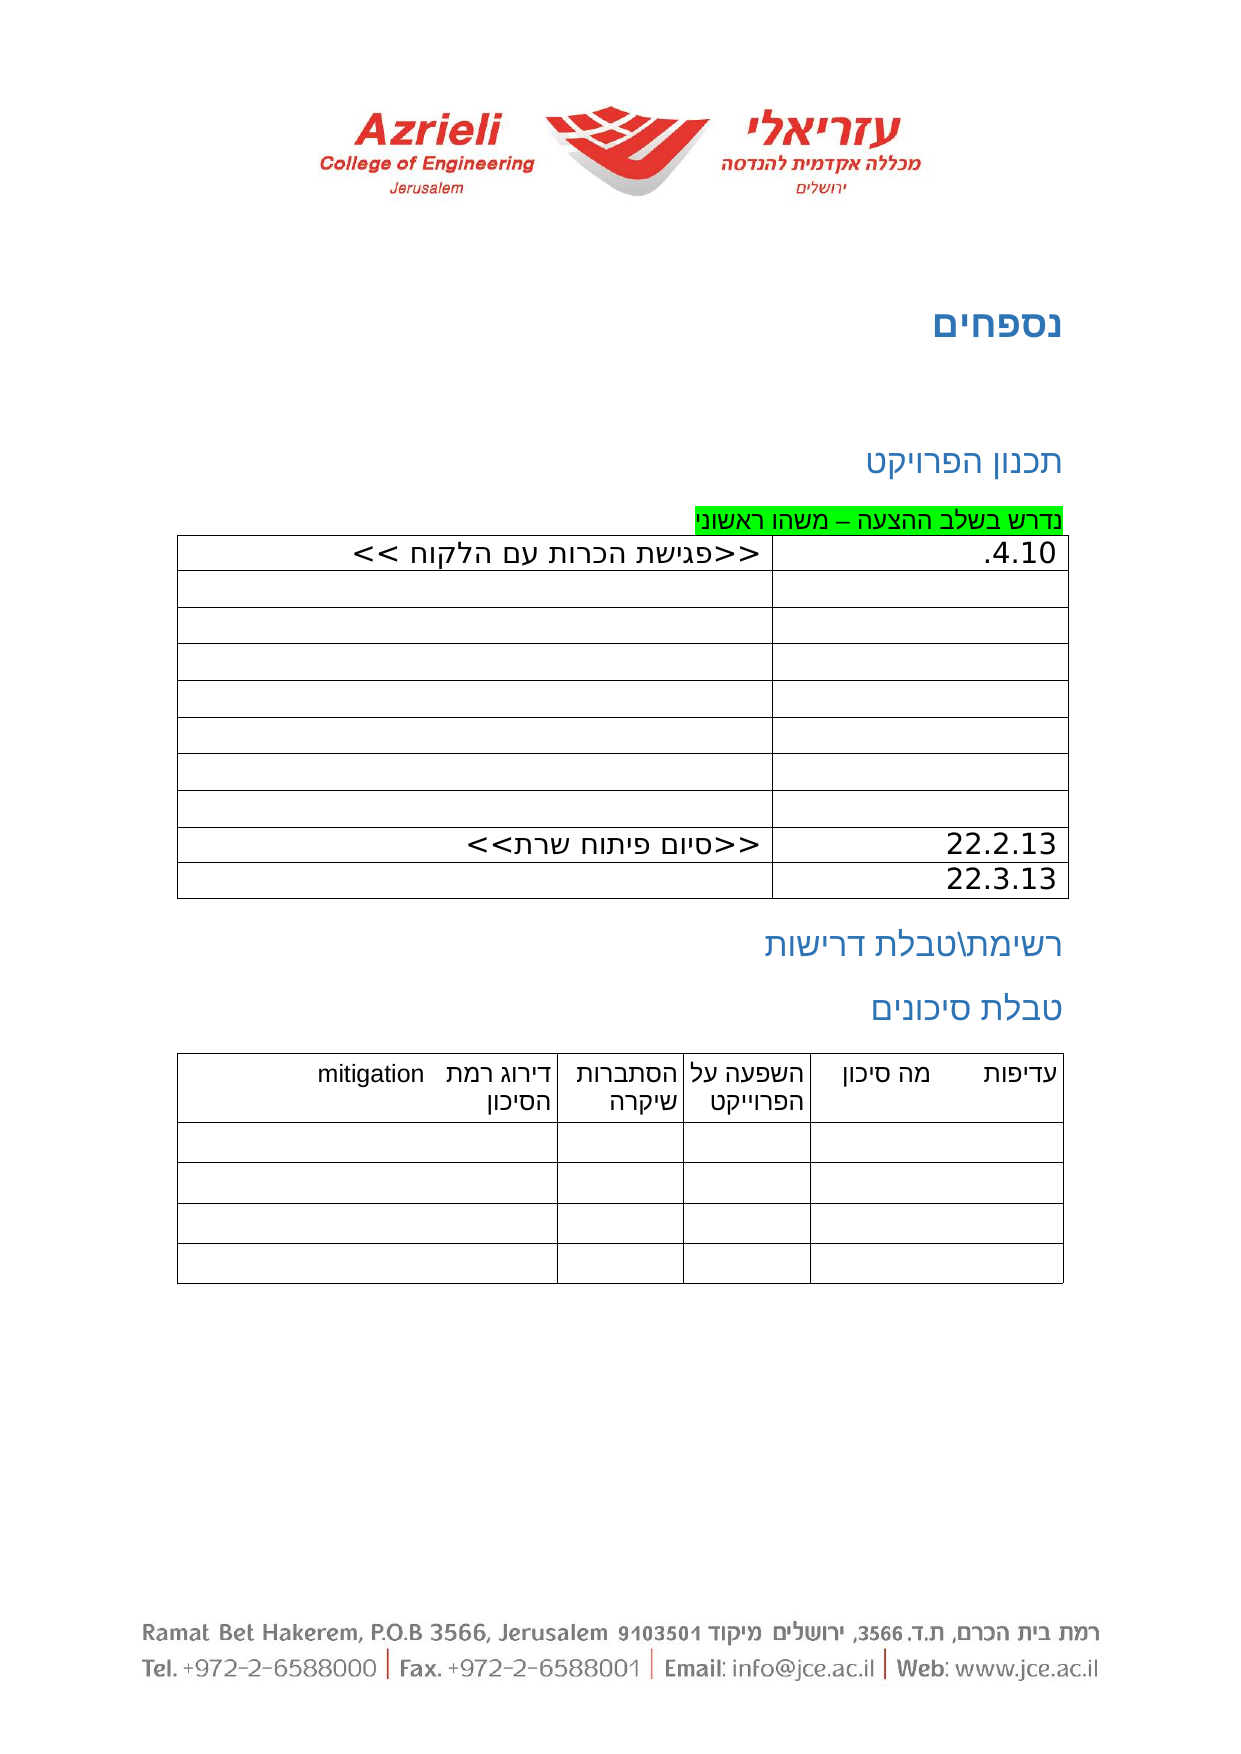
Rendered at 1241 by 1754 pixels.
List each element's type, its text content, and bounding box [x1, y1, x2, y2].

table_cell 22.3.13 [773, 863, 1068, 898]
table_cell [811, 1204, 937, 1243]
subtitle רשימת\טבלת דרישות [177, 925, 1063, 963]
table_cell [558, 1123, 683, 1162]
table_cell [773, 718, 1068, 753]
table_cell [178, 1163, 430, 1202]
table_cell [773, 791, 1068, 827]
table_cell [430, 1163, 557, 1202]
picture [42, 44, 1199, 221]
table_cell [773, 681, 1068, 717]
table_cell [937, 1204, 1063, 1243]
table_cell [178, 754, 772, 790]
table_cell [178, 1204, 430, 1243]
table_cell [684, 1204, 810, 1243]
table_header 4.10. [773, 536, 1068, 570]
table_cell [684, 1163, 810, 1202]
table_cell [178, 1123, 430, 1162]
table_cell [178, 863, 772, 898]
subtitle טבלת סיכונים [177, 989, 1063, 1027]
table_cell [178, 571, 772, 607]
table_cell [178, 791, 772, 827]
table_cell <<סיום פיתוח שרת>> [178, 828, 772, 862]
table_cell [558, 1244, 683, 1283]
table_cell [811, 1244, 937, 1283]
table_header <<פגישת הכרות עם הלקוח >> [178, 536, 772, 570]
table_header השפעה על הפרוייקט [684, 1054, 810, 1122]
table_cell [430, 1244, 557, 1283]
picture [107, 1602, 1133, 1711]
table_cell [178, 718, 772, 753]
table_cell [558, 1163, 683, 1202]
table_cell [430, 1204, 557, 1243]
table_header מה סיכון [811, 1054, 937, 1122]
table_cell [773, 754, 1068, 790]
table_header דירוג רמת הסיכון [430, 1054, 557, 1122]
table_cell [811, 1123, 937, 1162]
table_cell [558, 1204, 683, 1243]
table_cell 22.2.13 [773, 828, 1068, 862]
table_cell [773, 644, 1068, 680]
table_cell [684, 1244, 810, 1283]
subtitle נספחים [177, 302, 1063, 346]
table_cell [937, 1163, 1063, 1202]
table_cell [178, 608, 772, 643]
table_cell [937, 1123, 1063, 1162]
table_cell [811, 1163, 937, 1202]
table_cell [178, 644, 772, 680]
table_cell [937, 1244, 1063, 1283]
table_cell [773, 571, 1068, 607]
table_header עדיפות [937, 1054, 1063, 1122]
table_cell [430, 1123, 557, 1162]
table_cell [178, 1244, 430, 1283]
table_header הסתברות שיקרה [558, 1054, 683, 1122]
table_cell [178, 681, 772, 717]
table_cell [773, 608, 1068, 643]
text נדרש בשלב ההצעה – משהו ראשוני [177, 506, 1063, 535]
table_header mitigation [178, 1054, 430, 1122]
table_cell [684, 1123, 810, 1162]
subtitle תכנון הפרויקט [177, 442, 1063, 481]
